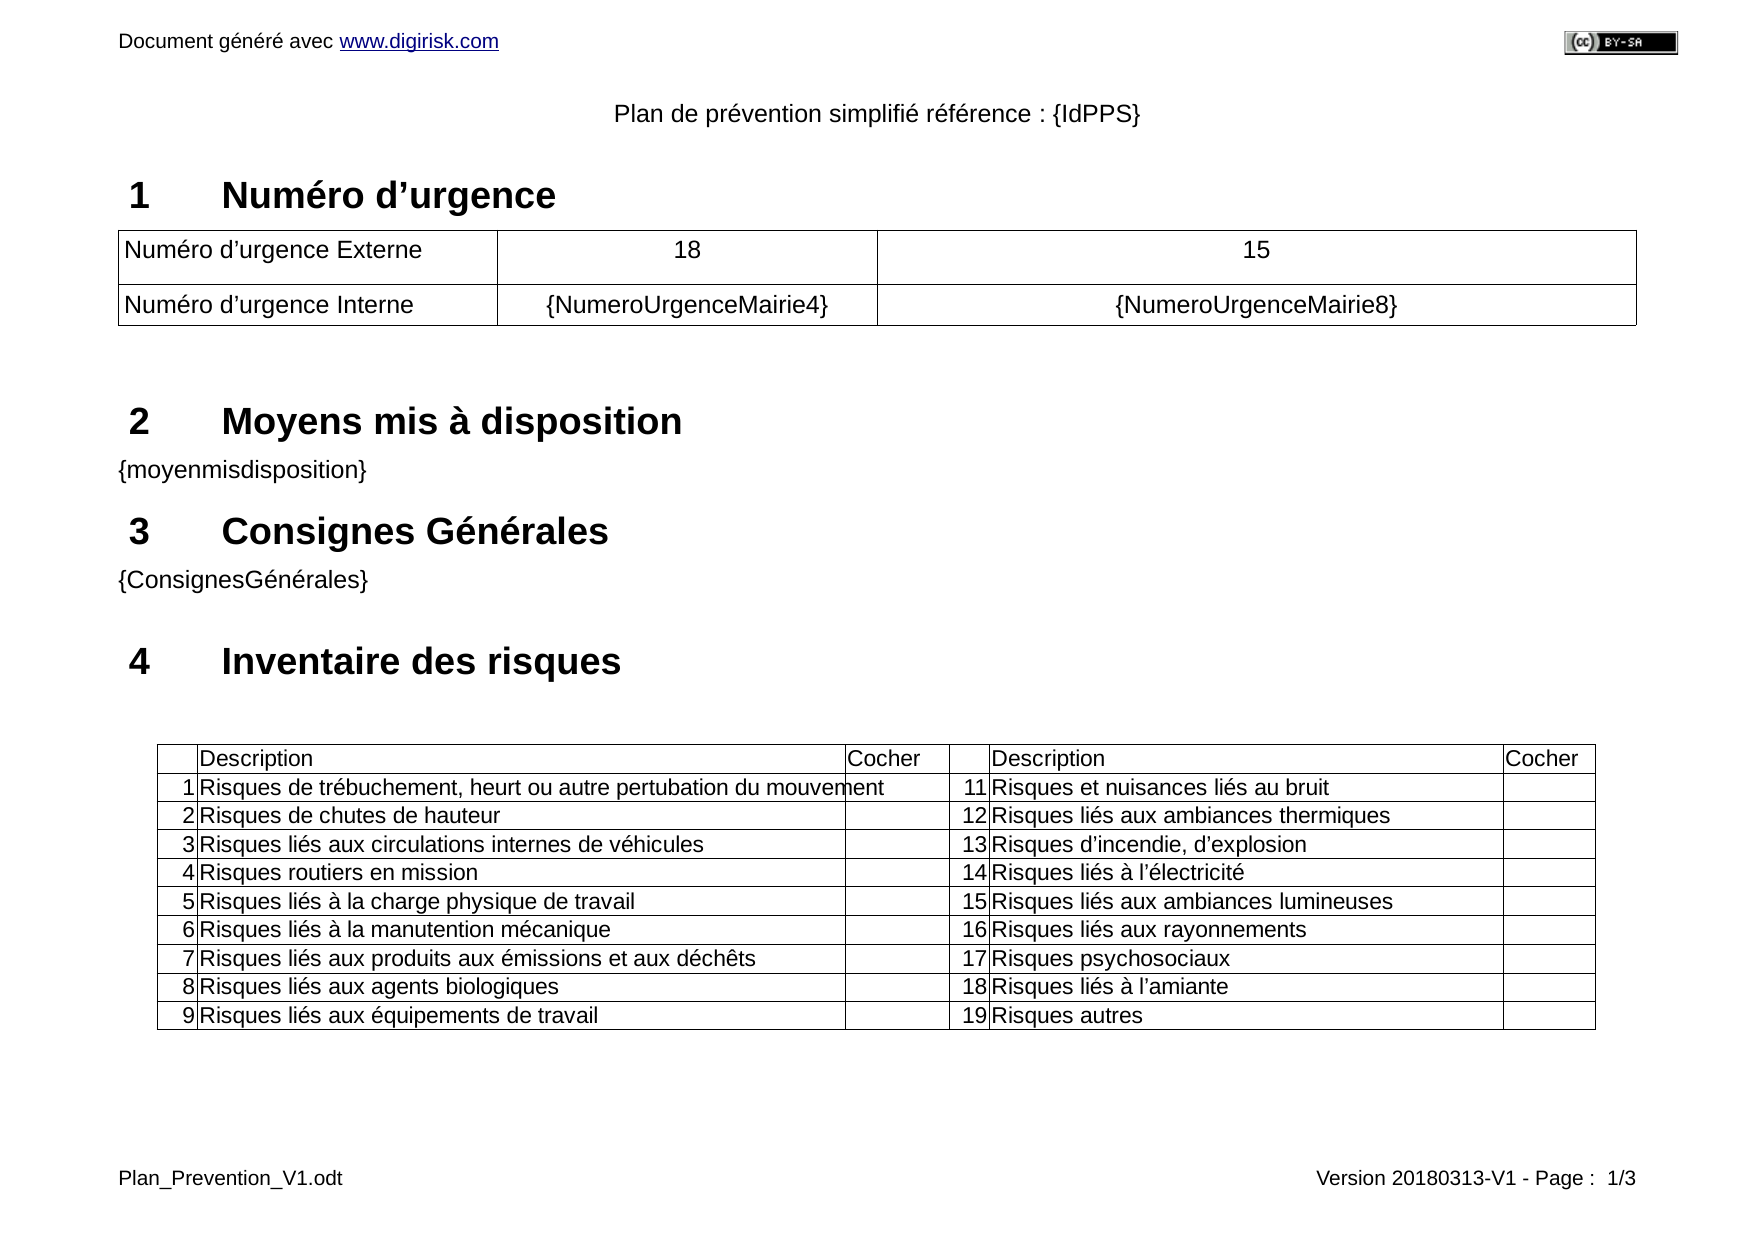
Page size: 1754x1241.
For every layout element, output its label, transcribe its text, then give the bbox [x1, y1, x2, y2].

text {moyenmisdisposition} [118, 455, 1636, 484]
table_cell {NumeroUrgenceMairie8} [878, 285, 1636, 325]
table_header 18 [498, 231, 877, 284]
subtitle Numéro d’urgence [118, 173, 1636, 217]
text Plan de prévention simplifié référence : {IdPPS} [118, 99, 1636, 128]
subtitle Consignes Générales [118, 509, 1636, 552]
text {ConsignesGénérales} [118, 565, 1636, 594]
table_cell Numéro d’urgence Interne [119, 285, 497, 325]
table_cell {NumeroUrgenceMairie4} [498, 285, 877, 325]
picture [1564, 31, 1679, 55]
subtitle Inventaire des risques [118, 639, 1636, 683]
table_header Numéro d’urgence Externe [119, 231, 497, 284]
subtitle Moyens mis à disposition [118, 399, 1636, 442]
table_header 15 [878, 231, 1636, 284]
